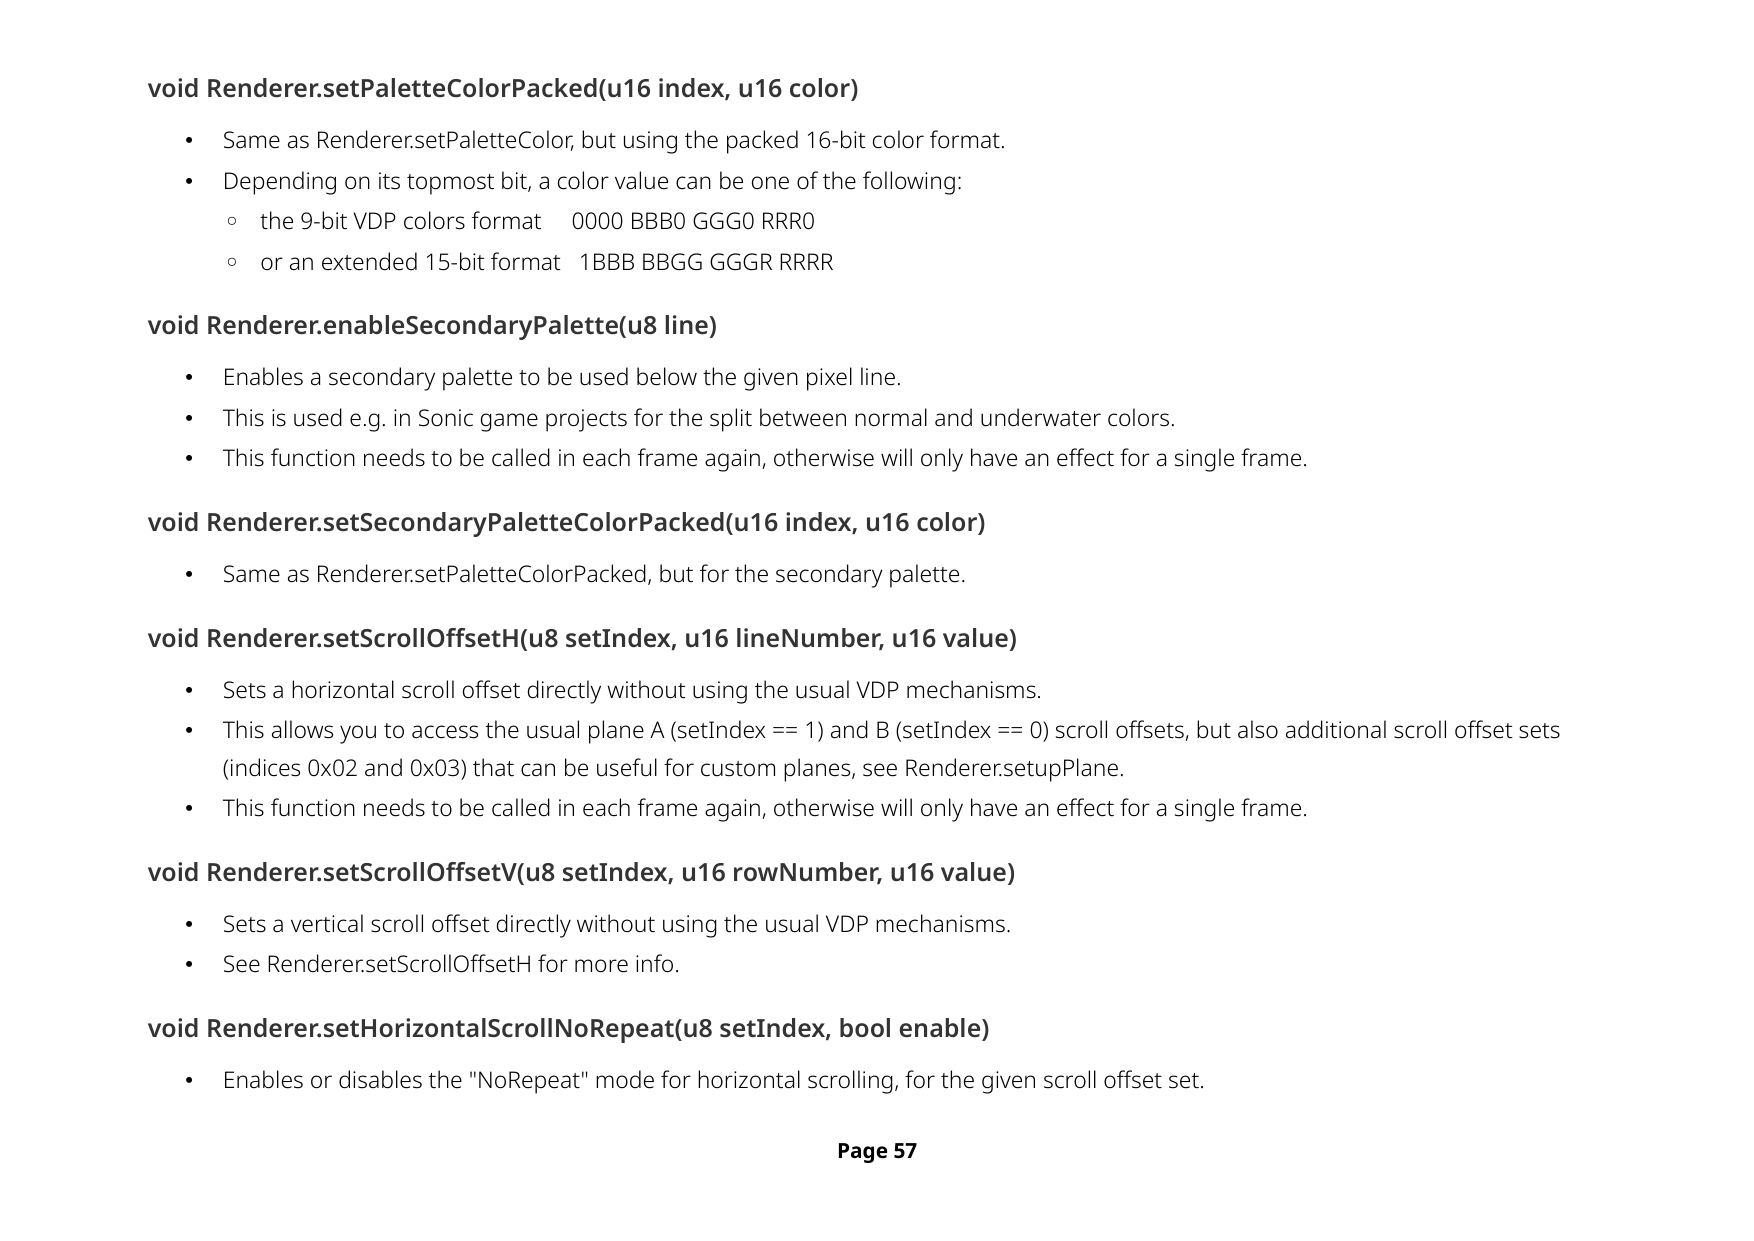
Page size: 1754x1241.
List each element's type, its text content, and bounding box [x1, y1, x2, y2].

list Sets a horizontal scroll offset directly without using the usual VDP mechanisms. [185, 674, 1606, 705]
list Same as Renderer.setPaletteColorPacked, but for the secondary palette. [185, 558, 1606, 589]
list the 9-bit VDP colors format 0000 BBB0 GGG0 RRR0 [223, 205, 1606, 236]
subtitle void Renderer.enableSecondaryPalette(u8 line) [148, 308, 1606, 342]
subtitle void Renderer.setPaletteColorPacked(u16 index, u16 color) [148, 71, 1606, 105]
list Same as Renderer.setPaletteColor, but using the packed 16-bit color format. [185, 124, 1606, 155]
list See Renderer.setScrollOffsetH for more info. [185, 948, 1606, 979]
subtitle void Renderer.setScrollOffsetV(u8 setIndex, u16 rowNumber, u16 value) [148, 854, 1606, 889]
list Enables a secondary palette to be used below the given pixel line. [185, 361, 1606, 392]
list Depending on its topmost bit, a color value can be one of the following: [185, 164, 1606, 196]
list Sets a vertical scroll offset directly without using the usual VDP mechanisms. [185, 908, 1606, 939]
list This function needs to be called in each frame again, otherwise will only have an effect for a single frame. [185, 442, 1606, 473]
list This allows you to access the usual plane A (setIndex == 1) and B (setIndex == 0) scroll offsets, but also additional scroll offset sets (indices 0x02 and 0x03) that can be useful for custom planes, see Renderer.setupPlane. [185, 714, 1606, 783]
list or an extended 15-bit format 1BBB BBGG GGGR RRRR [223, 245, 1606, 277]
subtitle void Renderer.setSecondaryPaletteColorPacked(u16 index, u16 color) [148, 504, 1606, 539]
subtitle void Renderer.setScrollOffsetH(u8 setIndex, u16 lineNumber, u16 value) [148, 620, 1606, 654]
list Enables or disables the "NoRepeat" mode for horizontal scrolling, for the given scroll offset set. [185, 1064, 1606, 1095]
list This is used e.g. in Sonic game projects for the split between normal and underwater colors. [185, 402, 1606, 433]
subtitle void Renderer.setHorizontalScrollNoRepeat(u8 setIndex, bool enable) [148, 1011, 1606, 1045]
list This function needs to be called in each frame again, otherwise will only have an effect for a single frame. [185, 792, 1606, 823]
